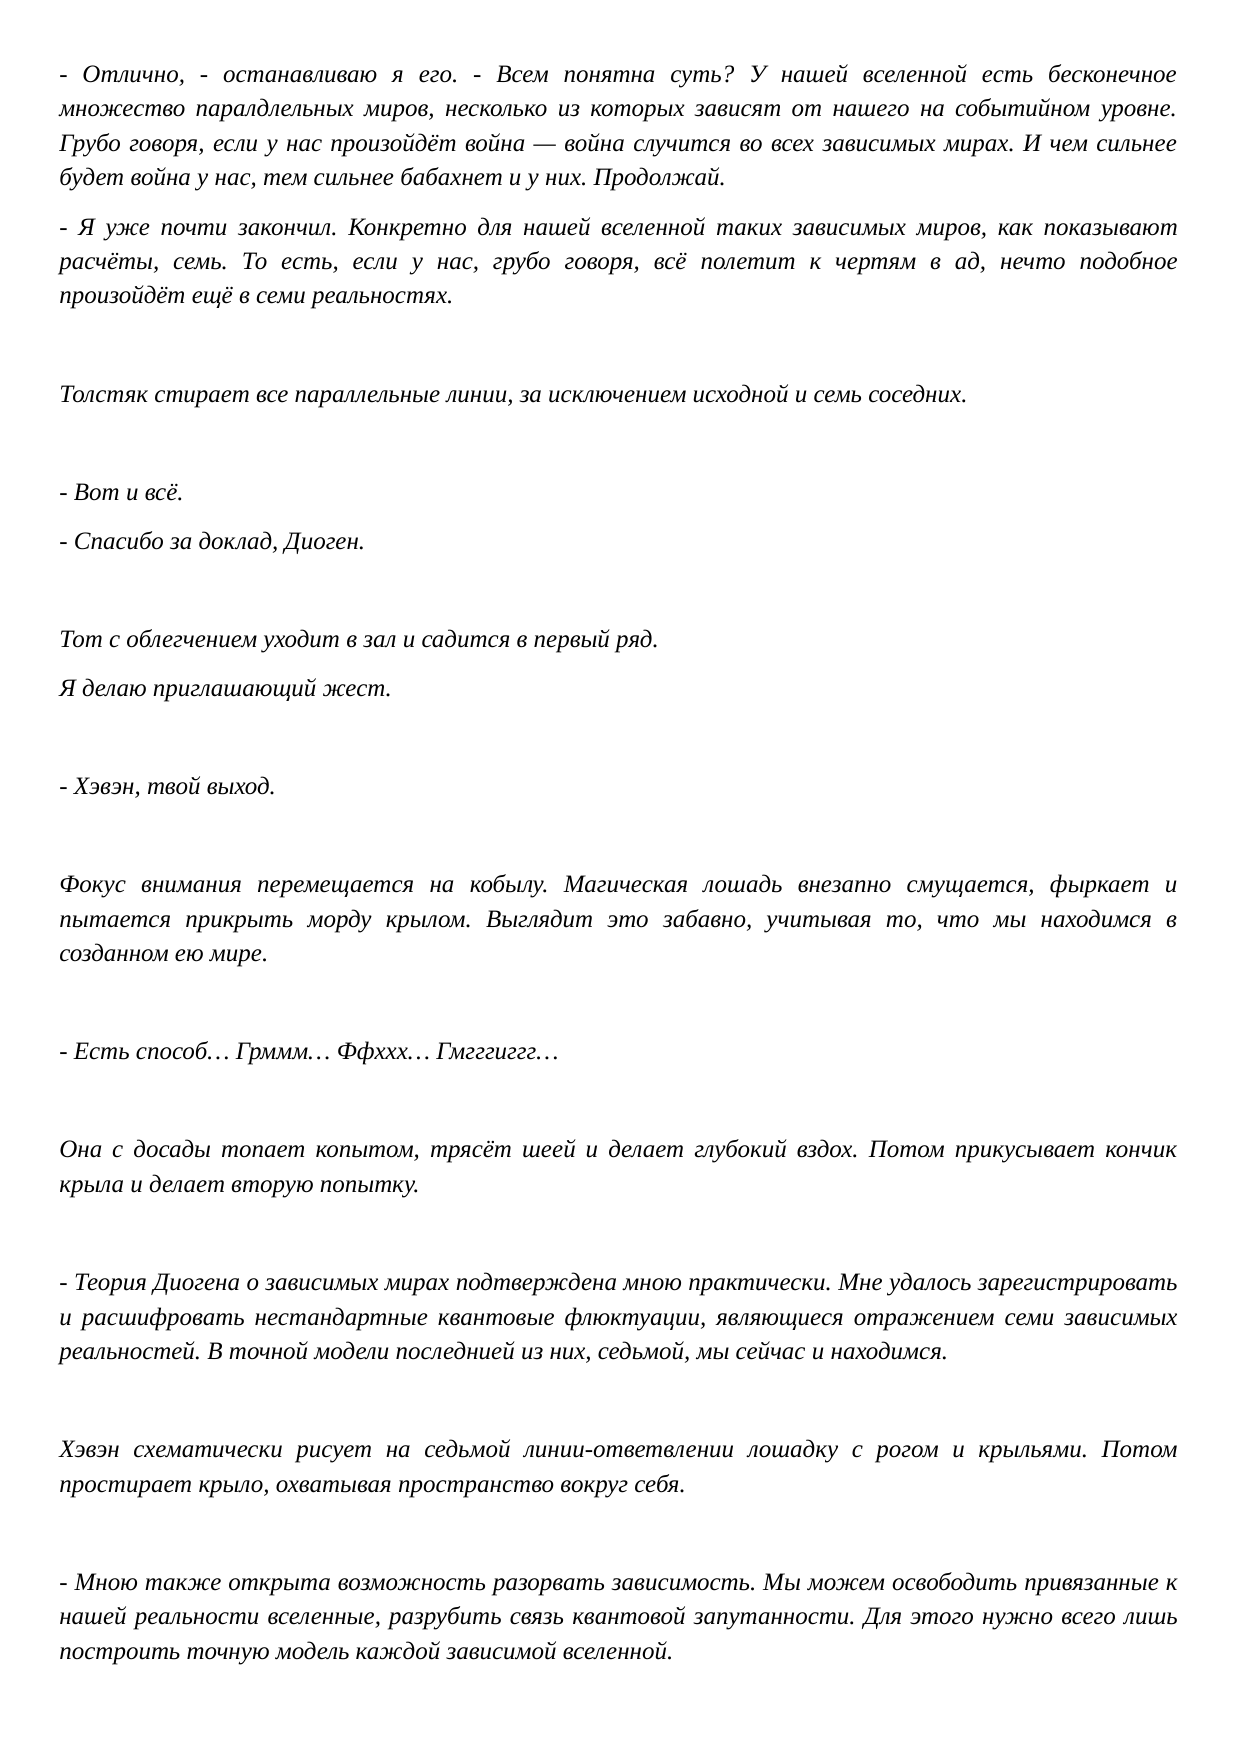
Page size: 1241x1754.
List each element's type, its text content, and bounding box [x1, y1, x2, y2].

text Толстяк стирает все параллельные линии, за исключением исходной и семь соседних. [59, 379, 1181, 407]
text - Есть способ… Грммм… Ффххх… Гмгггиггг… [59, 1036, 1181, 1065]
text - Я уже почти закончил. Конкретно для нашей вселенной таких зависимых миров, как показывают расчёты, семь. То есть, если у нас, грубо говоря, всё полетит к чертям в ад, нечто подобное произойдёт ещё в семи реальностях. [59, 212, 1181, 309]
text - Мною также открыта возможность разорвать зависимость. Мы можем освободить привязанные к нашей реальности вселенные, разрубить связь квантовой запутанности. Для этого нужно всего лишь построить точную модель каждой зависимой вселенной. [59, 1567, 1181, 1664]
text - Вот и всё. [59, 477, 1181, 506]
text Она с досады топает копытом, трясёт шеей и делает глубокий вздох. Потом прикусывает кончик крыла и делает вторую попытку. [59, 1134, 1181, 1198]
text - Отлично, - останавливаю я его. - Всем понятна суть? У нашей вселенной есть бесконечное множество паралдлельных миров, несколько из которых зависят от нашего на событийном уровне. Грубо говоря, если у нас произойдёт война — война случится во всех зависимых мирах. И чем сильнее будет война у нас, тем сильнее бабахнет и у них. Продолжай. [59, 59, 1181, 191]
text Я делаю приглашающий жест. [59, 673, 1181, 702]
text Фокус внимания перемещается на кобылу. Магическая лошадь внезапно смущается, фыркает и пытается прикрыть морду крылом. Выглядит это забавно, учитывая то, что мы находимся в созданном ею мире. [59, 869, 1181, 967]
text Хэвэн схематически рисует на седьмой линии-ответвлении лошадку с рогом и крыльями. Потом простирает крыло, охватывая пространство вокруг себя. [59, 1434, 1181, 1497]
text - Хэвэн, твой выход. [59, 771, 1181, 800]
text Тот с облегчением уходит в зал и садится в первый ряд. [59, 624, 1181, 653]
text - Теория Диогена о зависимых мирах подтверждена мною практически. Мне удалось зарегистрировать и расшифровать нестандартные квантовые флюктуации, являющиеся отражением семи зависимых реальностей. В точной модели последнией из них, седьмой, мы сейчас и находимся. [59, 1267, 1181, 1365]
text - Спасибо за доклад, Диоген. [59, 526, 1181, 554]
